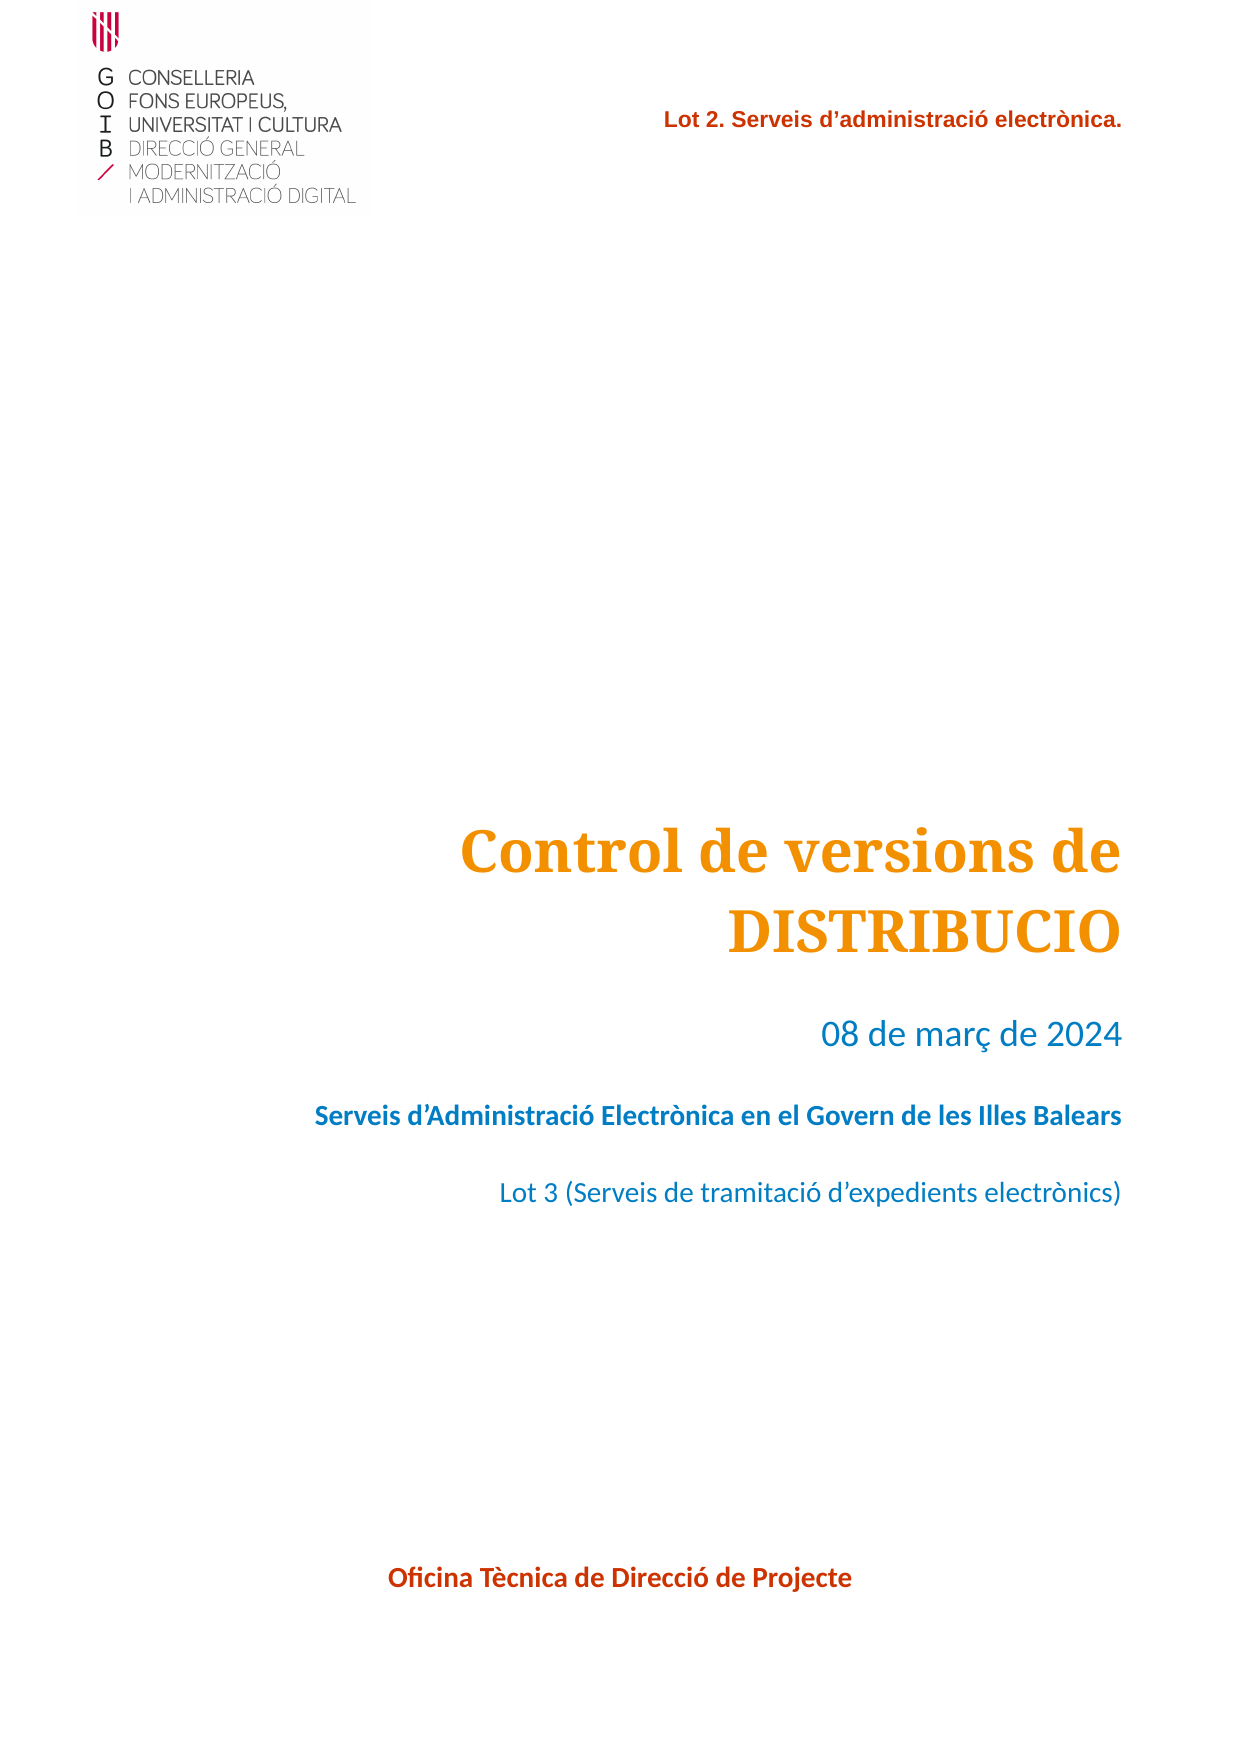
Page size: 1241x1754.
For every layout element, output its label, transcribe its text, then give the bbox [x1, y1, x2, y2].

text 08 de març de 2024 [118, 1010, 1122, 1056]
text Control de versions de DISTRIBUCIO [118, 810, 1122, 969]
text Oficina Tècnica de Direcció de Projecte [118, 1559, 1122, 1594]
picture [77, 0, 371, 216]
text Serveis d’Administració Electrònica en el Govern de les Illes Balears [118, 1097, 1122, 1133]
text Lot 3 (Serveis de tramitació d’expedients electrònics) [118, 1174, 1122, 1210]
